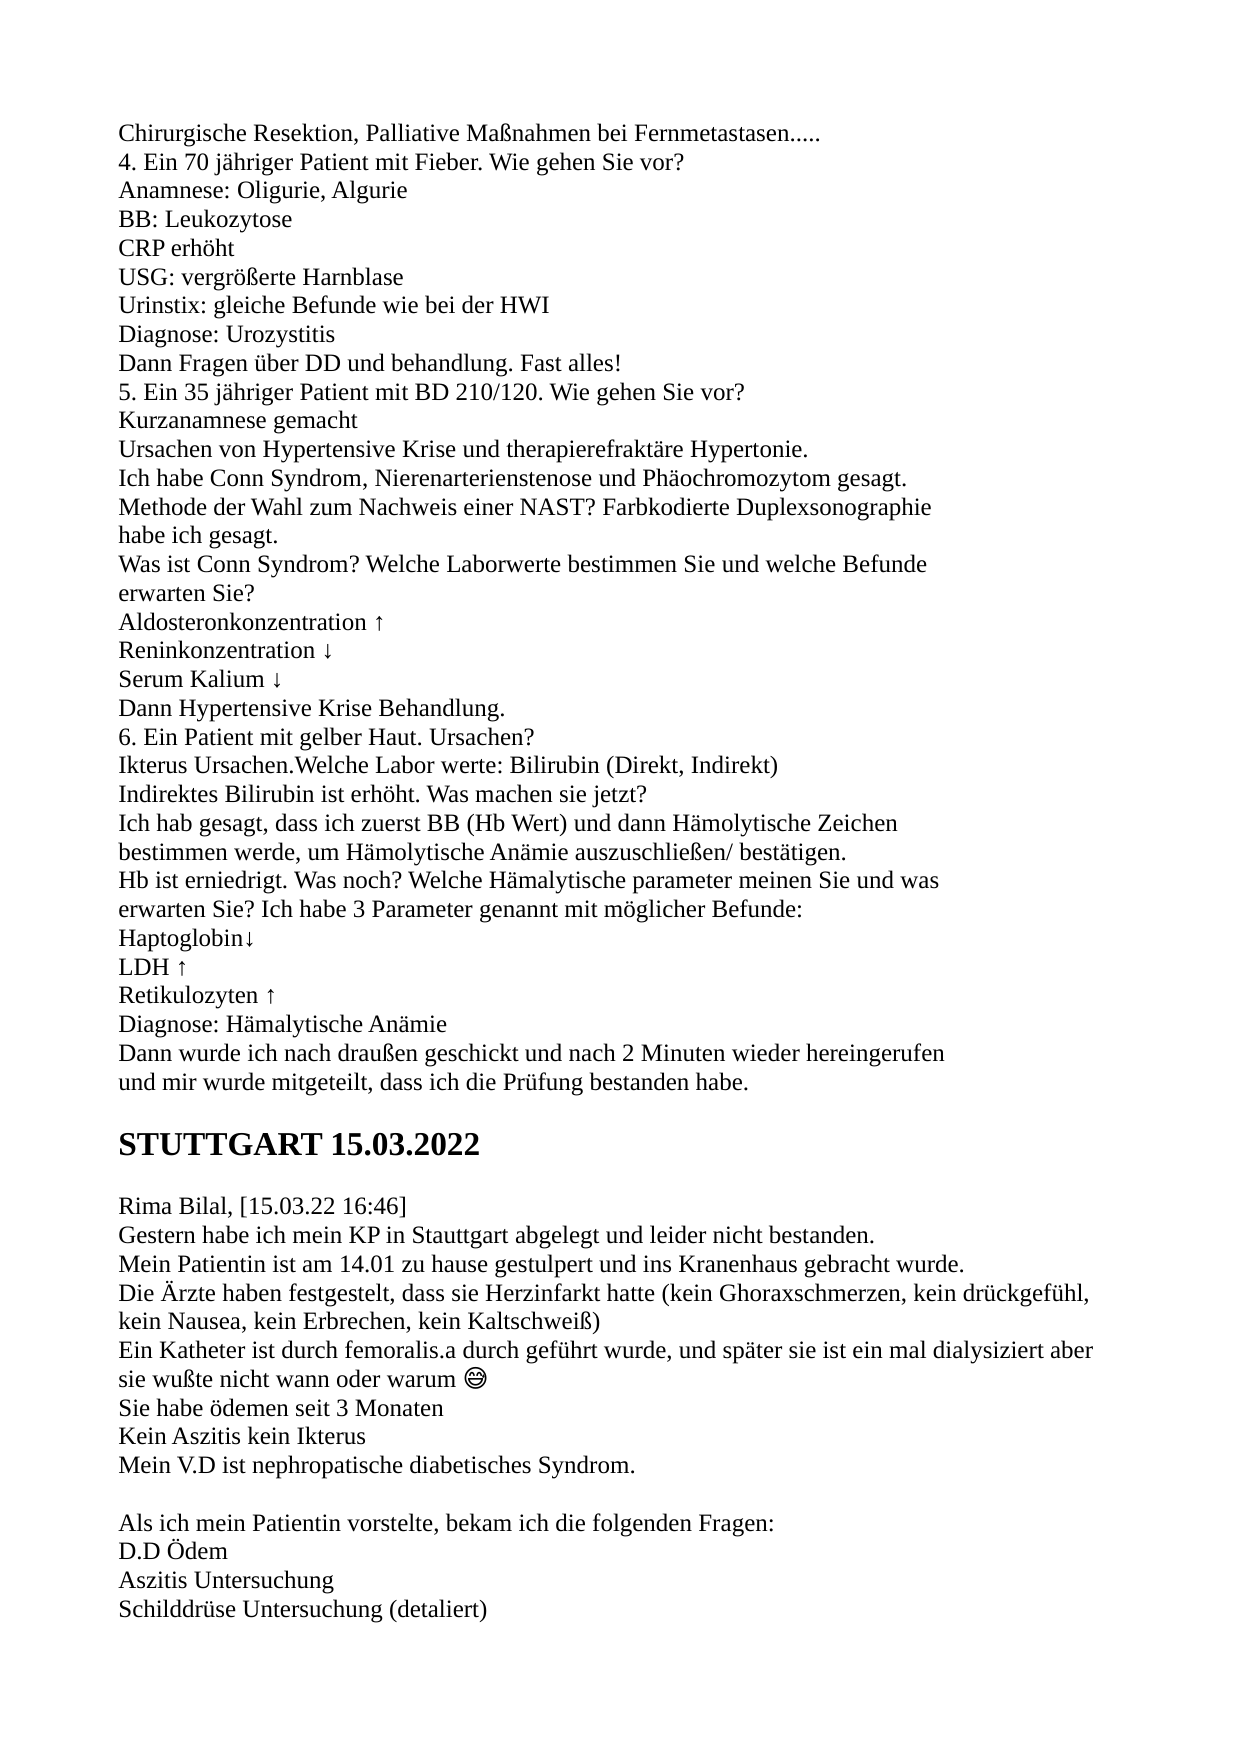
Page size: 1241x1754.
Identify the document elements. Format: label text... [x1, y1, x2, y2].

text Schilddrüse Untersuchung (detaliert) [118, 1594, 1122, 1623]
text Die Ärzte haben festgestelt, dass sie Herzinfarkt hatte (kein Ghoraxschmerzen, kein drückgefühl, kein Nausea, kein Erbrechen, kein Kaltschweiß) [118, 1278, 1122, 1335]
text LDH ↑ [118, 952, 1122, 981]
text D.D Ödem [118, 1536, 1122, 1565]
text Ikterus Ursachen.Welche Labor werte: Bilirubin (Direkt, Indirekt) [118, 751, 1122, 779]
text bestimmen werde, um Hämolytische Anämie auszuschließen/ bestätigen. [118, 837, 1122, 866]
text Kurzanamnese gemacht [118, 406, 1122, 434]
text Ich habe Conn Syndrom, Nierenarterienstenose und Phäochromozytom gesagt. [118, 463, 1122, 492]
text Ich hab gesagt, dass ich zuerst BB (Hb Wert) und dann Hämolytische Zeichen [118, 808, 1122, 837]
text 5. Ein 35 jähriger Patient mit BD 210/120. Wie gehen Sie vor? [118, 377, 1122, 406]
text STUTTGART 15.03.2022 [118, 1124, 1122, 1163]
text Gestern habe ich mein KP in Stauttgart abgelegt und leider nicht bestanden. [118, 1220, 1122, 1249]
text Diagnose: Urozystitis [118, 319, 1122, 348]
text Dann wurde ich nach draußen geschickt und nach 2 Minuten wieder hereingerufen [118, 1038, 1122, 1067]
text Diagnose: Hämalytische Anämie [118, 1009, 1122, 1038]
text Ein Katheter ist durch femoralis.a durch geführt wurde, und später sie ist ein mal dialysiziert aber sie wußte nicht wann oder warum 😅 [118, 1335, 1122, 1393]
text Mein V.D ist nephropatische diabetisches Syndrom. [118, 1450, 1122, 1479]
text Dann Hypertensive Krise Behandlung. [118, 693, 1122, 722]
text Methode der Wahl zum Nachweis einer NAST? Farbkodierte Duplexsonographie [118, 492, 1122, 521]
text Kein Aszitis kein Ikterus [118, 1421, 1122, 1450]
text Als ich mein Patientin vorstelte, bekam ich die folgenden Fragen: [118, 1508, 1122, 1536]
text habe ich gesagt. [118, 521, 1122, 549]
text CRP erhöht [118, 233, 1122, 262]
text Urinstix: gleiche Befunde wie bei der HWI [118, 291, 1122, 319]
text Mein Patientin ist am 14.01 zu hause gestulpert und ins Kranenhaus gebracht wurde. [118, 1249, 1122, 1278]
text Dann Fragen über DD und behandlung. Fast alles! [118, 348, 1122, 377]
text Sie habe ödemen seit 3 Monaten [118, 1393, 1122, 1421]
text Haptoglobin↓ [118, 923, 1122, 952]
text Aszitis Untersuchung [118, 1565, 1122, 1594]
text Chirurgische Resektion, Palliative Maßnahmen bei Fernmetastasen..... [118, 118, 1122, 147]
text und mir wurde mitgeteilt, dass ich die Prüfung bestanden habe. [118, 1067, 1122, 1096]
text erwarten Sie? Ich habe 3 Parameter genannt mit möglicher Befunde: [118, 894, 1122, 923]
text Aldosteronkonzentration ↑ [118, 607, 1122, 636]
text Reninkonzentration ↓ [118, 636, 1122, 664]
text Rima Bilal, [15.03.22 16:46] [118, 1191, 1122, 1220]
text BB: Leukozytose [118, 204, 1122, 233]
text Anamnese: Oligurie, Algurie [118, 176, 1122, 204]
text Serum Kalium ↓ [118, 664, 1122, 693]
text 6. Ein Patient mit gelber Haut. Ursachen? [118, 722, 1122, 751]
text USG: vergrößerte Harnblase [118, 262, 1122, 291]
text Indirektes Bilirubin ist erhöht. Was machen sie jetzt? [118, 779, 1122, 808]
text Ursachen von Hypertensive Krise und therapierefraktäre Hypertonie. [118, 434, 1122, 463]
text erwarten Sie? [118, 578, 1122, 607]
text 4. Ein 70 jähriger Patient mit Fieber. Wie gehen Sie vor? [118, 147, 1122, 176]
text Retikulozyten ↑ [118, 981, 1122, 1009]
text Was ist Conn Syndrom? Welche Laborwerte bestimmen Sie und welche Befunde [118, 549, 1122, 578]
text Hb ist erniedrigt. Was noch? Welche Hämalytische parameter meinen Sie und was [118, 866, 1122, 894]
